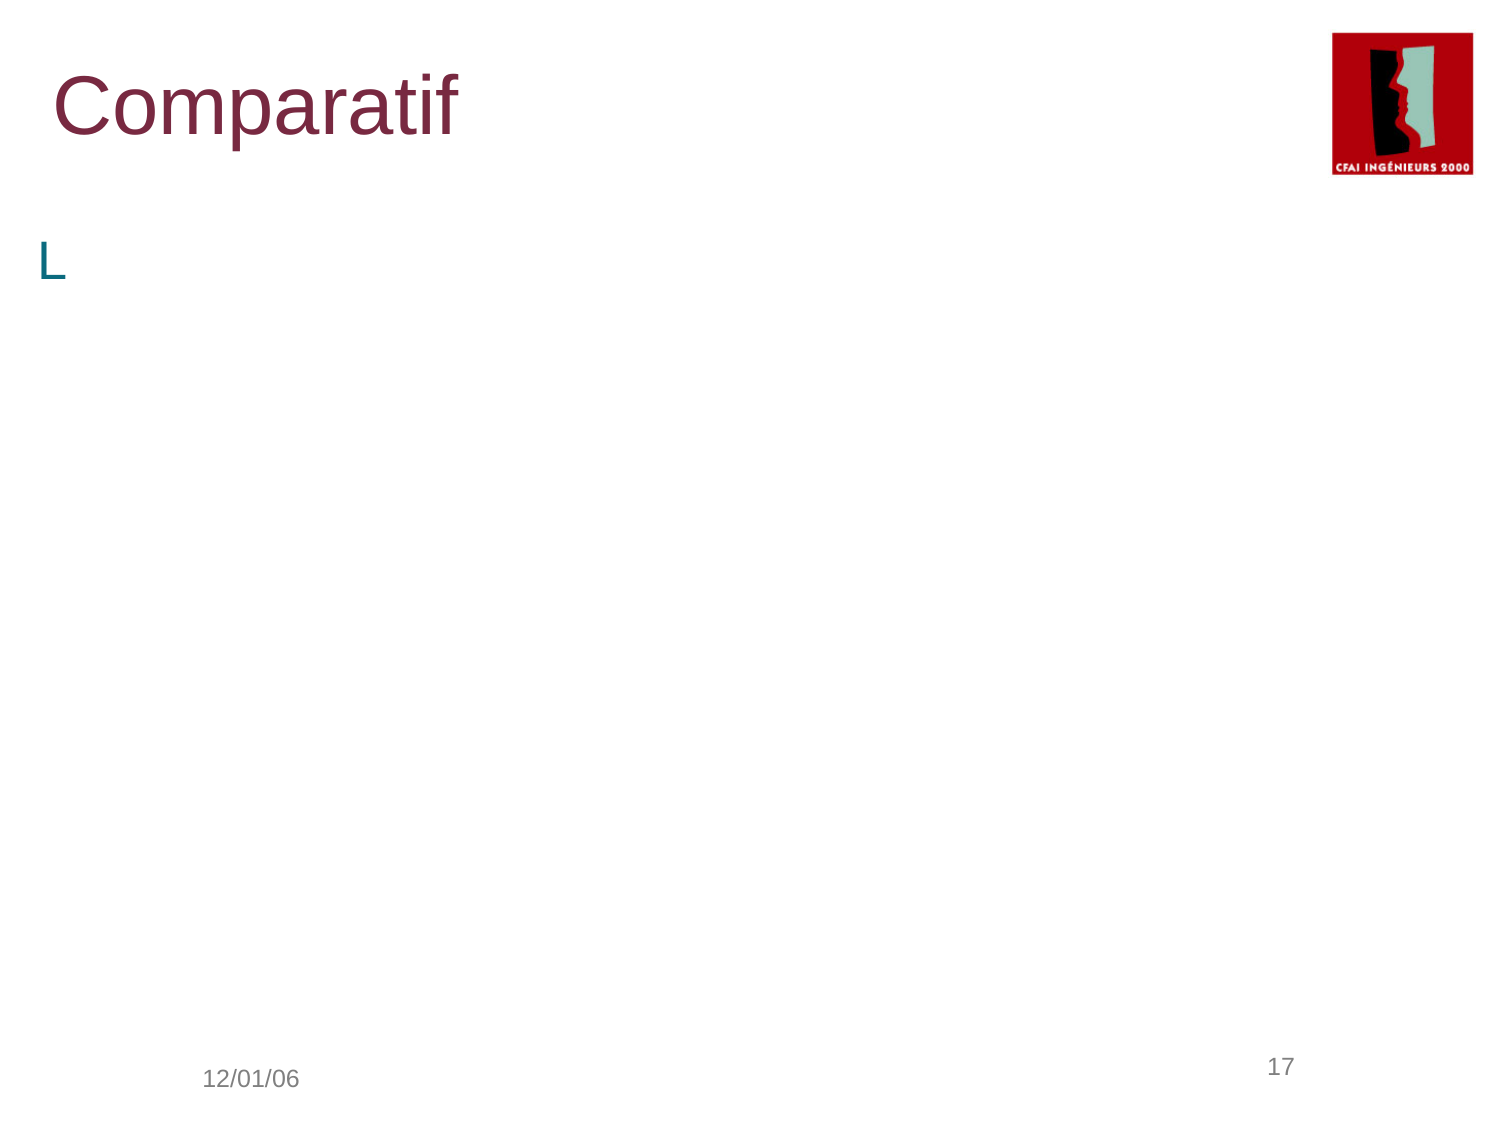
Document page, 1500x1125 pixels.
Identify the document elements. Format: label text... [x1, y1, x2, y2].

list L [37, 237, 1463, 888]
picture [1328, 29, 1477, 178]
title Comparatif [37, 58, 1326, 167]
